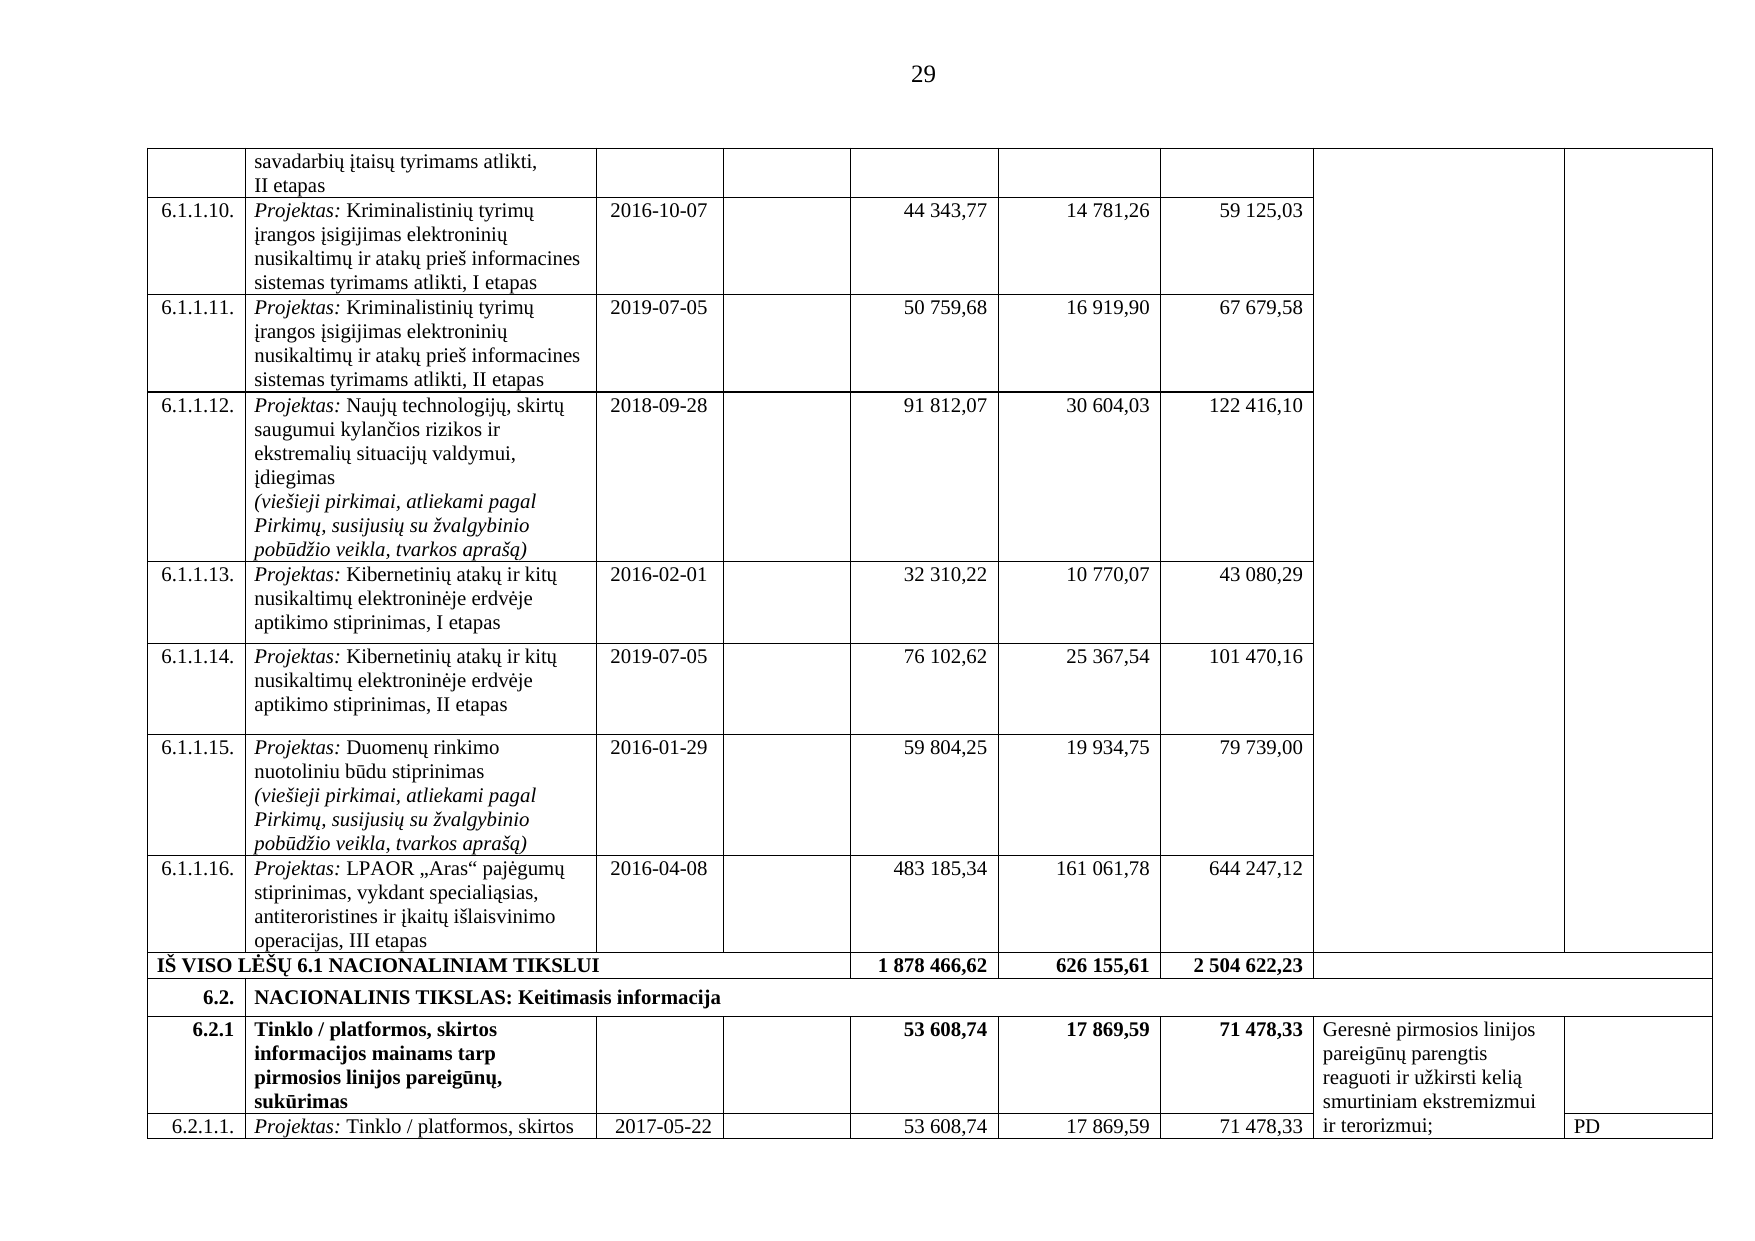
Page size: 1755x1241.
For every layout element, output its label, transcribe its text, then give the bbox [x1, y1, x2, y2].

table_cell 2016-04-08 [597, 856, 723, 952]
table_cell 17 869,59 [999, 1017, 1160, 1113]
table_cell [597, 149, 723, 197]
table_cell 30 604,03 [999, 393, 1160, 561]
table_cell [724, 1017, 850, 1113]
table_cell 6.1.1.13. [148, 562, 245, 643]
table_cell [597, 1017, 723, 1113]
table_cell 59 125,03 [1161, 198, 1313, 294]
table_cell 6.1.1.11. [148, 295, 245, 391]
table_cell savadarbių įtaisų tyrimams atlikti, II etapas [246, 149, 596, 197]
table_cell 483 185,34 [851, 856, 998, 952]
table_cell Projektas: Kriminalistinių tyrimų įrangos įsigijimas elektroninių nusikaltimų ir atakų prieš informacines sistemas tyrimams atlikti, II etapas [246, 295, 596, 391]
table_cell 79 739,00 [1161, 735, 1313, 855]
table_cell 1 878 466,62 [851, 953, 998, 977]
table_cell 6.1.1.15. [148, 735, 245, 855]
table_cell 10 770,07 [999, 562, 1160, 643]
table_cell 101 470,16 [1161, 644, 1313, 734]
table_cell Projektas: LPAOR „Aras“ pajėgumų stiprinimas, vykdant specialiąsias, antiteroristines ir įkaitų išlaisvinimo operacijas, III etapas [246, 856, 596, 952]
table_cell [999, 149, 1160, 197]
table_cell 32 310,22 [851, 562, 998, 643]
table_cell 6.2.1.1. [148, 1114, 245, 1138]
table_cell Projektas: Kibernetinių atakų ir kitų nusikaltimų elektroninėje erdvėje aptikimo stiprinimas, II etapas [246, 644, 596, 734]
table_cell [851, 149, 998, 197]
table_cell 14 781,26 [999, 198, 1160, 294]
table_cell 53 608,74 [851, 1017, 998, 1113]
table_cell 50 759,68 [851, 295, 998, 391]
table_cell NACIONALINIS TIKSLAS: Keitimasis informacija [246, 979, 1712, 1016]
table_cell PD [1565, 1114, 1712, 1138]
table_cell 91 812,07 [851, 393, 998, 561]
table_cell 6.1.1.16. [148, 856, 245, 952]
table_cell Projektas: Tinklo / platformos, skirtos [246, 1114, 596, 1138]
table_cell 6.2. [148, 979, 245, 1016]
table_cell [1565, 1017, 1712, 1113]
table_cell Geresnė pirmosios linijos pareigūnų parengtis reaguoti ir užkirsti kelią smurtiniam ekstremizmui ir terorizmui; [1314, 1017, 1564, 1138]
table_cell [724, 149, 850, 197]
table_cell [724, 735, 850, 855]
table_cell 6.2.1 [148, 1017, 245, 1113]
table_cell 53 608,74 [851, 1114, 998, 1138]
table_cell 161 061,78 [999, 856, 1160, 952]
table_cell 44 343,77 [851, 198, 998, 294]
table_cell IŠ VISO LĖŠŲ 6.1 NACIONALINIAM TIKSLUI [148, 953, 850, 977]
table_cell 71 478,33 [1161, 1114, 1313, 1138]
table_cell 2016-10-07 [597, 198, 723, 294]
table_cell 19 934,75 [999, 735, 1160, 855]
table_cell [1565, 149, 1712, 952]
table_cell [1314, 149, 1564, 952]
table_cell Tinklo / platformos, skirtos informacijos mainams tarp pirmosios linijos pareigūnų, sukūrimas [246, 1017, 596, 1113]
table_cell 6.1.1.14. [148, 644, 245, 734]
table_cell 122 416,10 [1161, 393, 1313, 561]
table_cell [724, 198, 850, 294]
table_cell [724, 562, 850, 643]
table_cell 67 679,58 [1161, 295, 1313, 391]
table_cell [724, 644, 850, 734]
table_cell 6.1.1.10. [148, 198, 245, 294]
table_cell [148, 149, 245, 197]
table_cell [1161, 149, 1313, 197]
table_cell [724, 856, 850, 952]
table_cell 43 080,29 [1161, 562, 1313, 643]
table_cell 17 869,59 [999, 1114, 1160, 1138]
table_cell 76 102,62 [851, 644, 998, 734]
table_cell 2016-02-01 [597, 562, 723, 643]
table_cell Projektas: Kibernetinių atakų ir kitų nusikaltimų elektroninėje erdvėje aptikimo stiprinimas, I etapas [246, 562, 596, 643]
table_cell Projektas: Kriminalistinių tyrimų įrangos įsigijimas elektroninių nusikaltimų ir atakų prieš informacines sistemas tyrimams atlikti, I etapas [246, 198, 596, 294]
table_cell [724, 393, 850, 561]
table_cell 59 804,25 [851, 735, 998, 855]
table_cell [1314, 953, 1712, 977]
table_cell 6.1.1.12. [148, 393, 245, 561]
table_cell 25 367,54 [999, 644, 1160, 734]
table_cell Projektas: Naujų technologijų, skirtų saugumui kylančios rizikos ir ekstremalių situacijų valdymui, įdiegimas (viešieji pirkimai, atliekami pagal Pirkimų, susijusių su žvalgybinio pobūdžio veikla, tvarkos aprašą) [246, 393, 596, 561]
table_cell 2017-05-22 [597, 1114, 723, 1138]
table_cell 2019-07-05 [597, 295, 723, 391]
table_cell 2019-07-05 [597, 644, 723, 734]
table_cell [724, 1114, 850, 1138]
table_cell 2018-09-28 [597, 393, 723, 561]
table_cell 644 247,12 [1161, 856, 1313, 952]
table_cell Projektas: Duomenų rinkimo nuotoliniu būdu stiprinimas (viešieji pirkimai, atliekami pagal Pirkimų, susijusių su žvalgybinio pobūdžio veikla, tvarkos aprašą) [246, 735, 596, 855]
table_cell 2016-01-29 [597, 735, 723, 855]
table_cell 71 478,33 [1161, 1017, 1313, 1113]
table_cell 2 504 622,23 [1161, 953, 1313, 977]
table_cell [724, 295, 850, 391]
table_cell 16 919,90 [999, 295, 1160, 391]
table_cell 626 155,61 [999, 953, 1160, 977]
